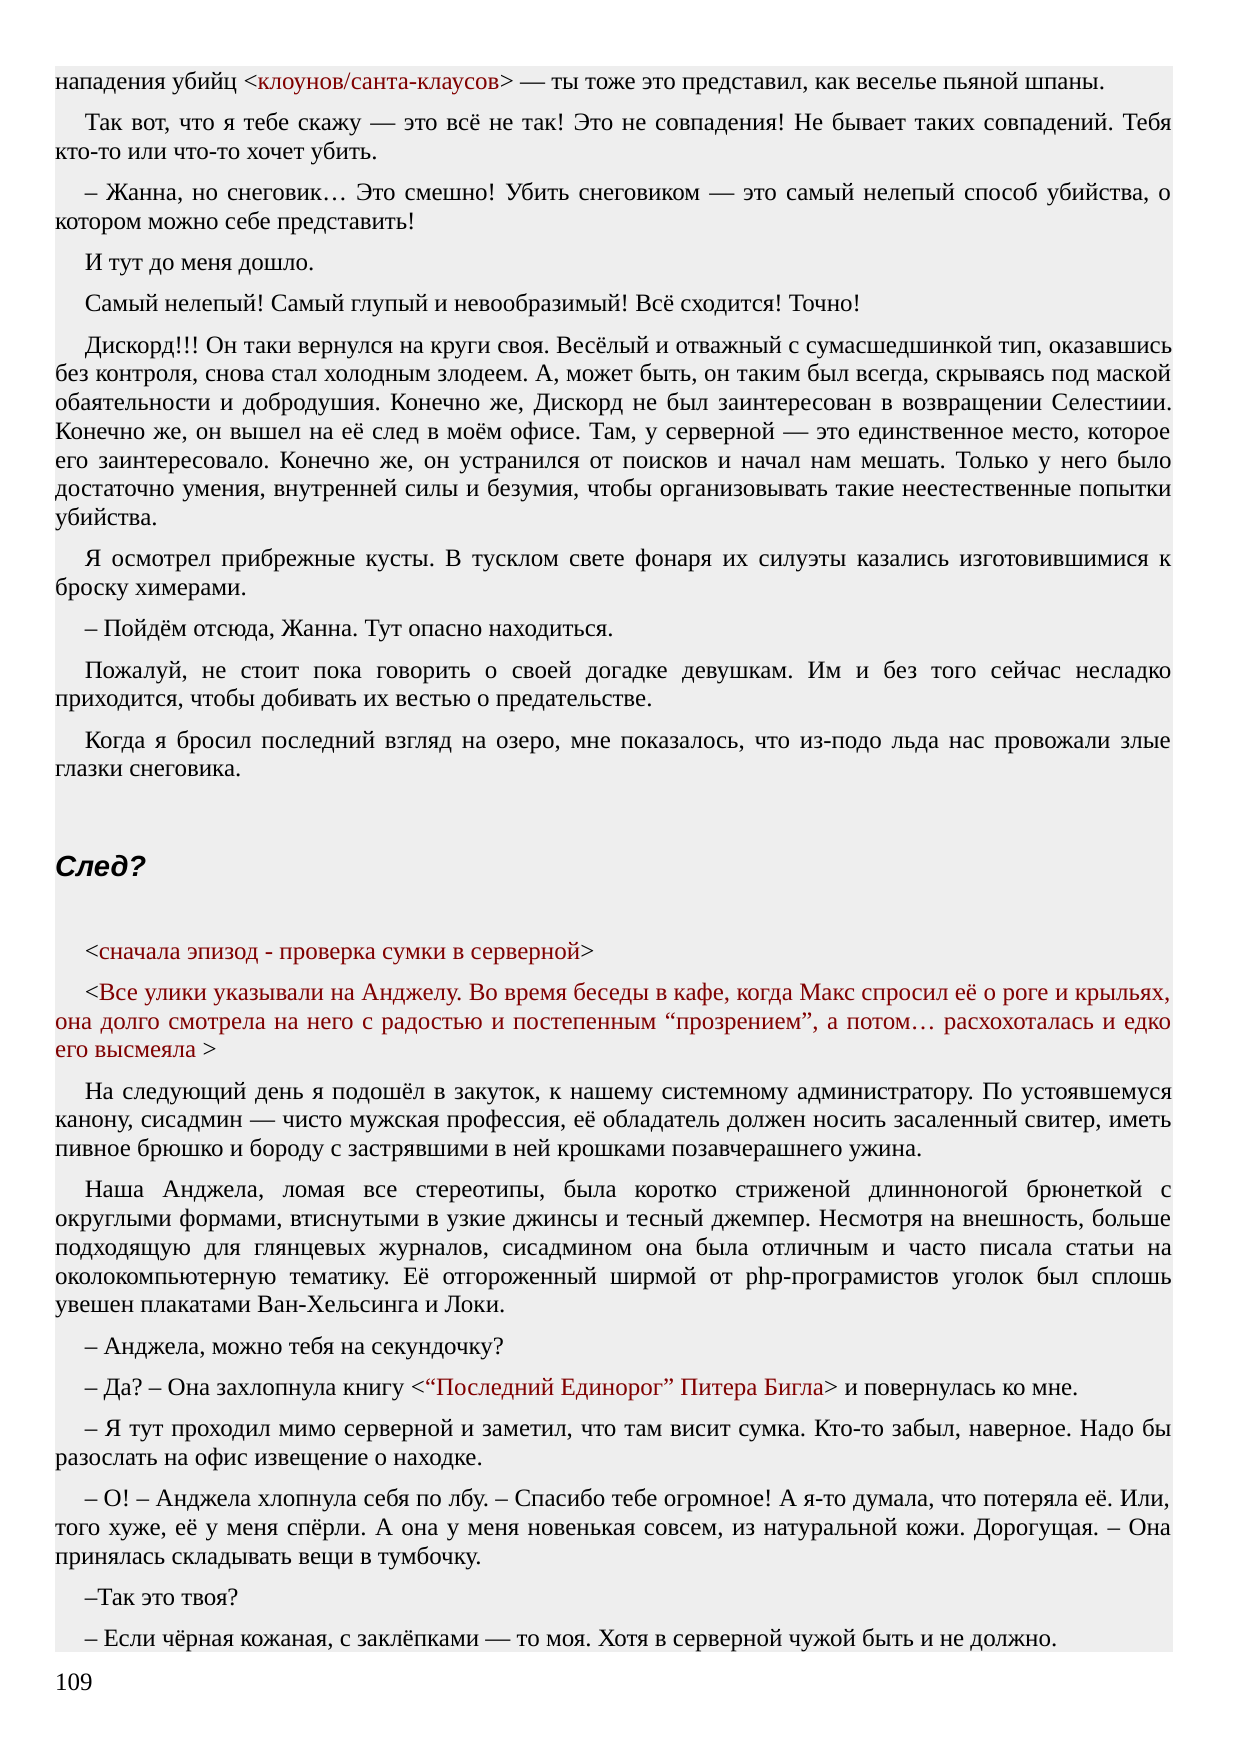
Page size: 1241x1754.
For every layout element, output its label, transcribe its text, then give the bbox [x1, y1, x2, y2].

text <Все улики указывали на Анджелу. Во время беседы в кафе, когда Макс спросил её о роге и крыльях, она долго смотрела на него с радостью и постепенным “прозрением”, а потом… расхохоталась и едко его высмеяла > [55, 977, 1173, 1063]
text Дискорд!!! Он таки вернулся на круги своя. Весёлый и отважный с сумасшедшинкой тип, оказавшись без контроля, снова стал холодным злодеем. А, может быть, он таким был всегда, скрываясь под маской обаятельности и добродушия. Конечно же, Дискорд не был заинтересован в возвращении Селестиии. Конечно же, он вышел на её след в моём офисе. Там, у серверной — это единственное место, которое его заинтересовало. Конечно же, он устранился от поисков и начал нам мешать. Только у него было достаточно умения, внутренней силы и безумия, чтобы организовывать такие неестественные попытки убийства. [55, 330, 1173, 531]
text Пожалуй, не стоит пока говорить о своей догадке девушкам. Им и без того сейчас несладко приходится, чтобы добивать их вестью о предательстве. [55, 655, 1173, 712]
text – Анджела, можно тебя на секундочку? [55, 1331, 1173, 1359]
text –Так это твоя? [55, 1582, 1173, 1611]
text Наша Анджела, ломая все стереотипы, была коротко стриженой длинноногой брюнеткой с округлыми формами, втиснутыми в узкие джинсы и тесный джемпер. Несмотря на внешность, больше подходящую для глянцевых журналов, сисадмином она была отличным и часто писала статьи на околокомпьютерную тематику. Её отгороженный ширмой от php-програмистов уголок был сплошь увешен плакатами Ван-Хельсинга и Локи. [55, 1174, 1173, 1318]
text – Если чёрная кожаная, с заклёпками — то моя. Хотя в серверной чужой быть и не должно. [55, 1623, 1173, 1652]
text На следующий день я подошёл в закуток, к нашему системному администратору. По устоявшемуся канону, сисадмин — чисто мужская профессия, её обладатель должен носить засаленный свитер, иметь пивное брюшко и бороду с застрявшими в ней крошками позавчерашнего ужина. [55, 1076, 1173, 1162]
text И тут до меня дошло. [55, 247, 1173, 276]
text – О! – Анджела хлопнула себя по лбу. – Спасибо тебе огромное! А я-то думала, что потеряла её. Или, того хуже, её у меня спёрли. А она у меня новенькая совсем, из натуральной кожи. Дорогущая. – Она принялась складывать вещи в тумбочку. [55, 1483, 1173, 1569]
text Я осмотрел прибрежные кусты. В тусклом свете фонаря их силуэты казались изготовившимися к броску химерами. [55, 543, 1173, 601]
text Так вот, что я тебе скажу — это всё не так! Это не совпадения! Не бывает таких совпадений. Тебя кто-то или что-то хочет убить. [55, 107, 1173, 165]
text <сначала эпизод - проверка сумки в серверной> [55, 936, 1173, 964]
text – Я тут проходил мимо серверной и заметил, что там висит сумка. Кто-то забыл, наверное. Надо бы разослать на офис извещение о находке. [55, 1413, 1173, 1471]
text – Пойдём отсюда, Жанна. Тут опасно находиться. [55, 613, 1173, 642]
subtitle След? [55, 848, 1173, 882]
text нападения убийц <клоунов/санта-клаусов> — ты тоже это представил, как веселье пьяной шпаны. [55, 66, 1173, 95]
text Когда я бросил последний взгляд на озеро, мне показалось, что из-подо льда нас провожали злые глазки снеговика. [55, 725, 1173, 782]
text Самый нелепый! Самый глупый и невообразимый! Всё сходится! Точно! [55, 288, 1173, 317]
text – Да? – Она захлопнула книгу <“Последний Единорог” Питера Бигла> и повернулась ко мне. [55, 1372, 1173, 1401]
text – Жанна, но снеговик… Это смешно! Убить снеговиком — это самый нелепый способ убийства, о котором можно себе представить! [55, 177, 1173, 235]
